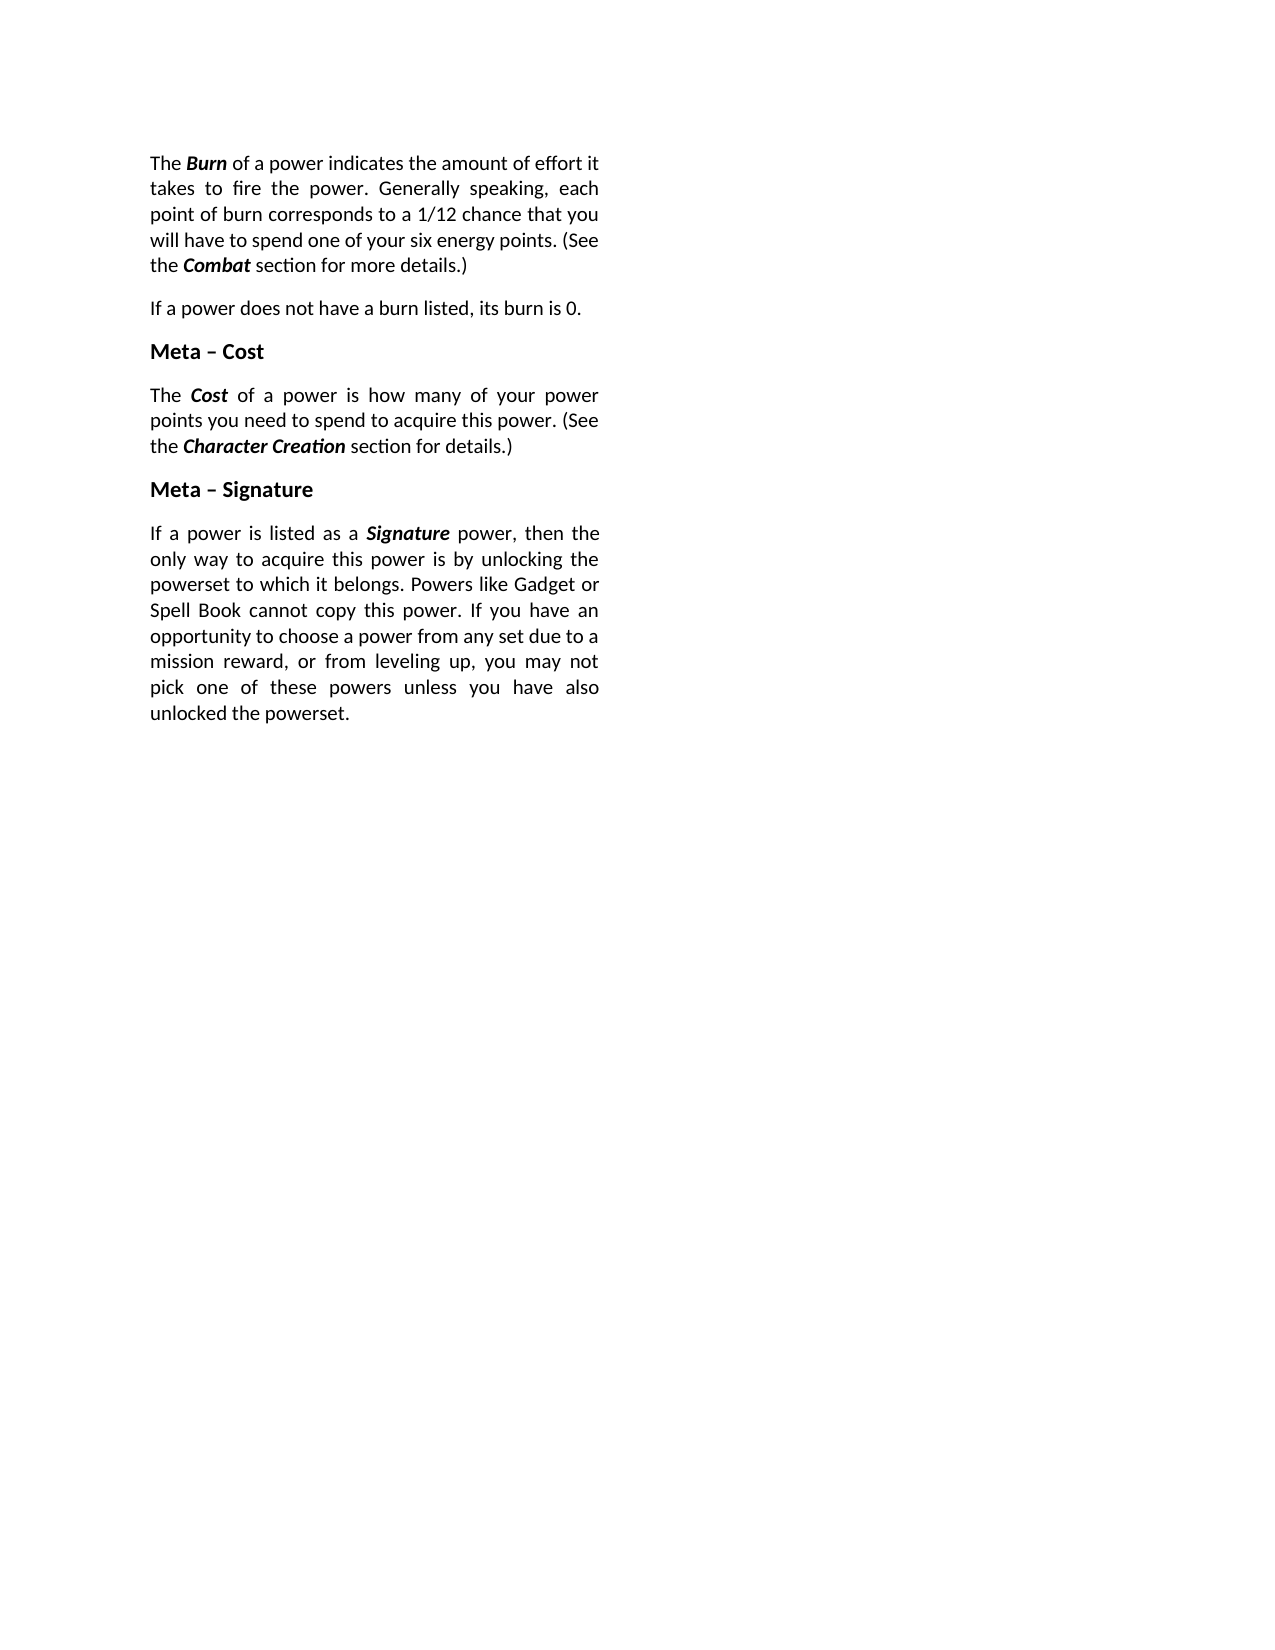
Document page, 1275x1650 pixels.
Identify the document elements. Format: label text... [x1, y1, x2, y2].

text If a power does not have a burn listed, its burn is 0. [150, 295, 600, 320]
text If a power is listed as a Signature power, then the only way to acquire this power is by unlocking the powerset to which it belongs. Powers like Gadget or Spell Book cannot copy this power. If you have an opportunity to choose a power from any set due to a mission reward, or from leveling up, you may not pick one of these powers unless you have also unlocked the powerset. [150, 520, 600, 725]
text Meta – Cost [150, 337, 600, 365]
text Meta – Signature [150, 476, 600, 503]
text The Cost of a power is how many of your power points you need to spend to acquire this power. (See the Character Creation section for details.) [150, 382, 600, 459]
text The Burn of a power indicates the amount of effort it takes to fire the power. Generally speaking, each point of burn corresponds to a 1/12 chance that you will have to spend one of your six energy points. (See the Combat section for more details.) [150, 150, 600, 278]
